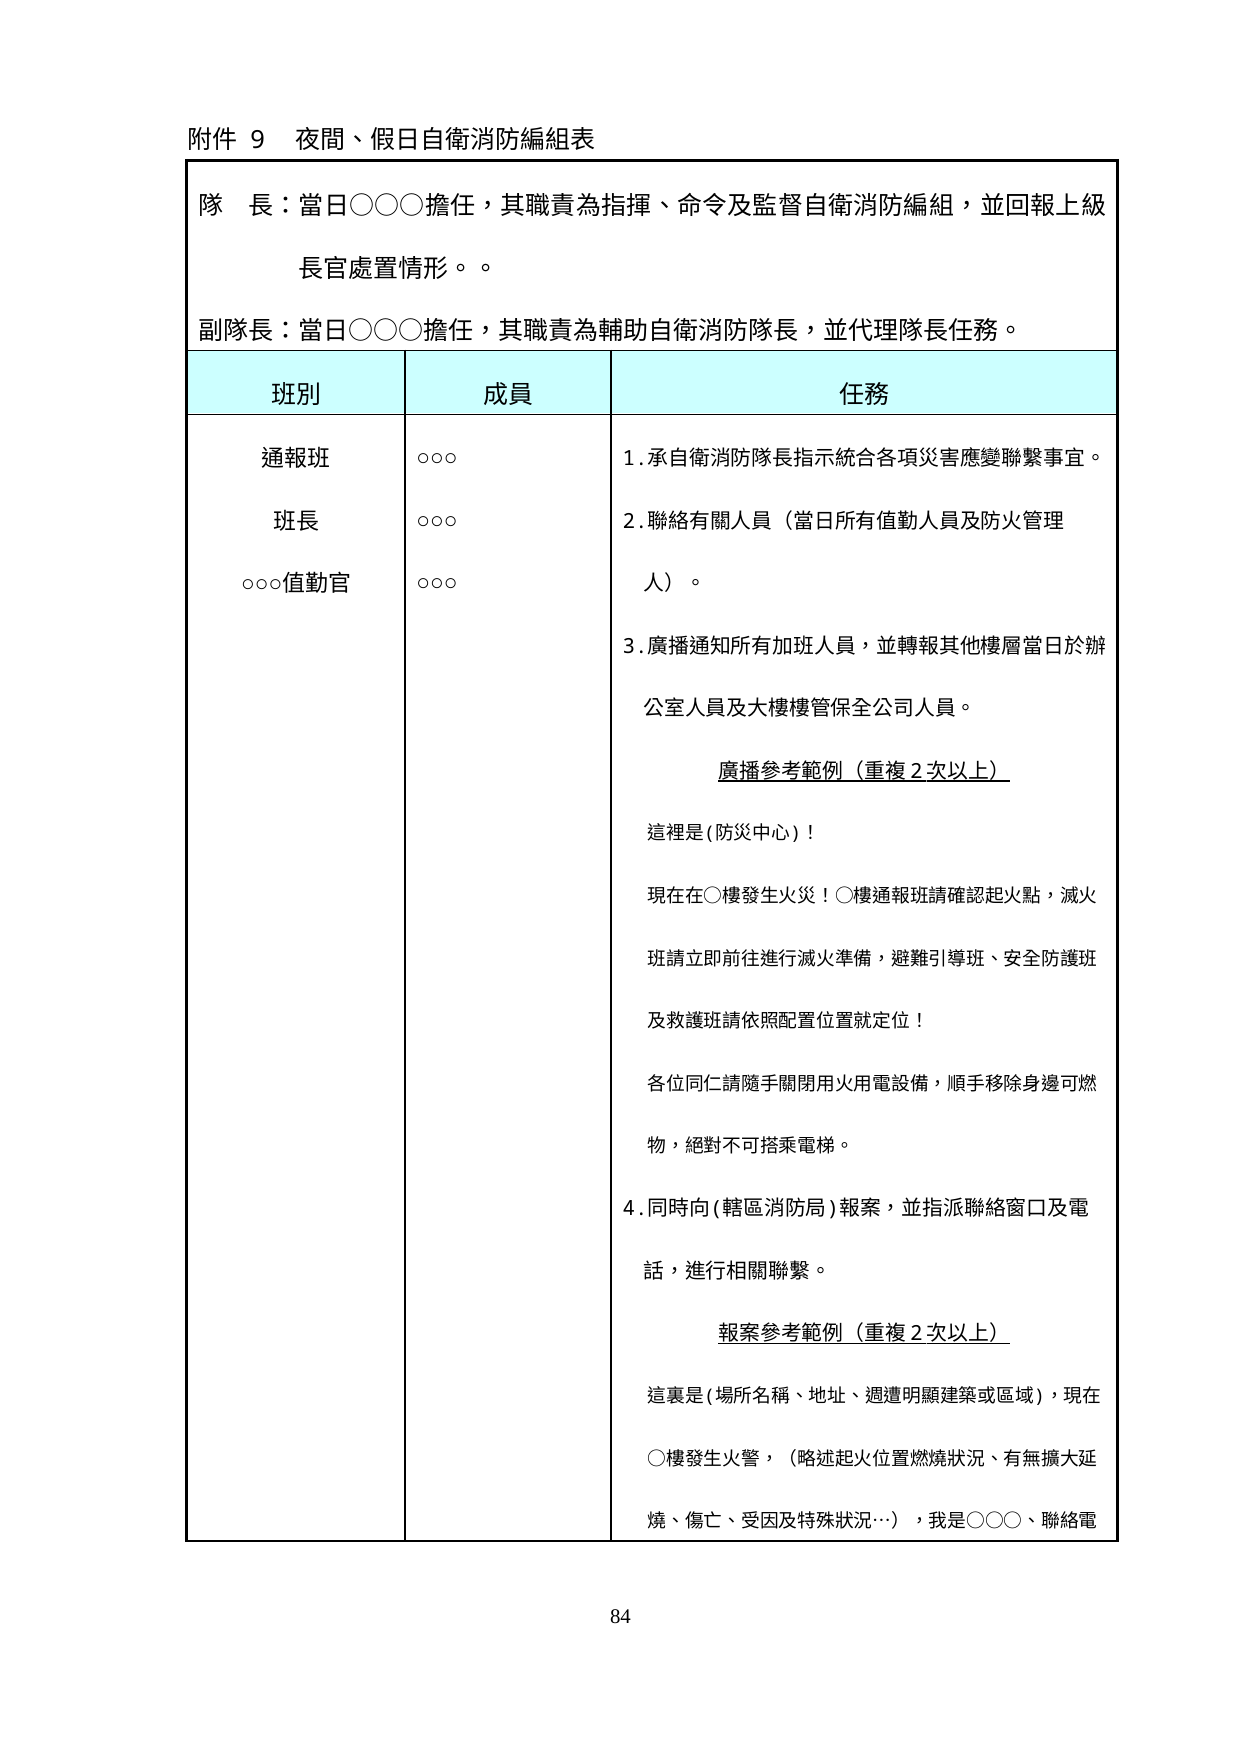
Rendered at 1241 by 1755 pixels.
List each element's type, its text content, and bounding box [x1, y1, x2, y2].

table_cell ○○○ ○○○ ○○○ [406, 415, 610, 1540]
text 附件 9 夜間、假日自衛消防編組表 [187, 96, 1053, 159]
table_cell 1.承自衛消防隊長指示統合各項災害應變聯繫事宜。 2.聯絡有關人員（當日所有值勤人員及防火管理人）。 3.廣播通知所有加班人員，並轉報其他樓層當日於辦公室人員及大樓樓管保全公司人員。 廣播參考範例（重複2次以上） 這裡是(防災中心)！ 現在在○樓發生火災！○樓通報班請確認起火點，滅火班請立即前往進行滅火準備，避難引導班、安全防護班及救護班請依照配置位置就定位！ 各位同仁請隨手關閉用火用電設備，順手移除身邊可燃物，絕對不可搭乘電梯。 4.同時向(轄區消防局)報案，並指派聯絡窗口及電話，進行相關聯繫。 報案參考範例（重複2次以上） 這裏是(場所名稱、地址、週遭明顯建築或區域)，現在○樓發生火警，（略述起火位置燃燒狀況、有無擴大延燒、傷亡、受因及特殊狀況…），我是○○○、聯絡電 [612, 415, 1116, 1540]
table_cell 任務 [612, 351, 1116, 413]
table_cell 成員 [406, 351, 610, 413]
table_cell 通報班 班長 ○○○值勤官 [188, 415, 404, 1540]
table_cell 班別 [188, 351, 404, 413]
table_header 隊 長：當日○○○擔任，其職責為指揮、命令及監督自衛消防編組，並回報上級長官處置情形。。 副隊長：當日○○○擔任，其職責為輔助自衛消防隊長，並代理隊長任務。 [188, 162, 1116, 349]
